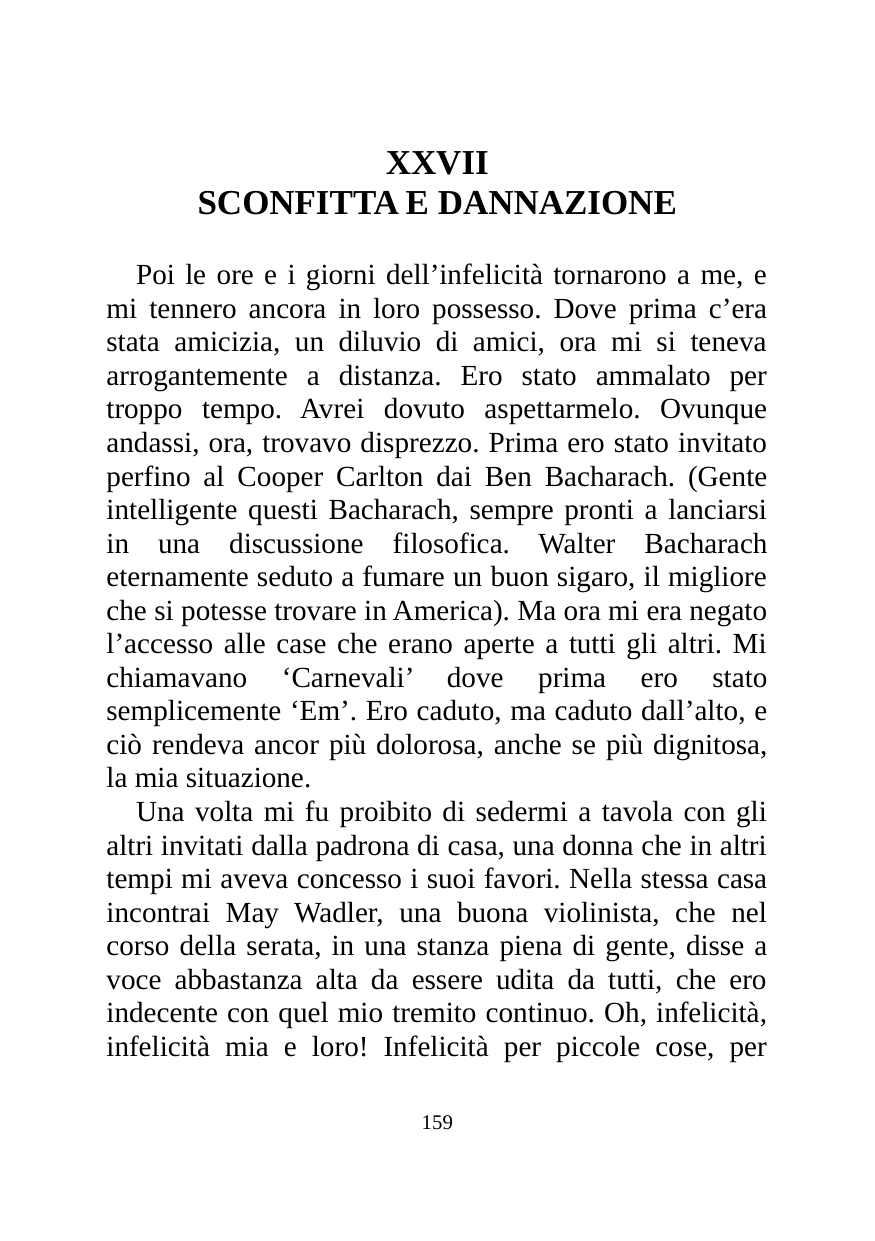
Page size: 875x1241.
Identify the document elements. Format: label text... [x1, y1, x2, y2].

text Una volta mi fu proibito di sedermi a tavola con gli altri invitati dalla padrona di casa, una donna che in altri tempi mi aveva concesso i suoi favori. Nella stessa casa incontrai May Wadler, una buona violinista, che nel corso della serata, in una stanza piena di gente, disse a voce abbastanza alta da essere udita da tutti, che ero indecente con quel mio tremito continuo. Oh, infelicità, infelicità mia e loro! Infelicità per piccole cose, per [106, 794, 768, 1062]
subtitle XXVII SCONFITTA E DANNAZIONE [106, 142, 768, 222]
text Poi le ore e i giorni dell’infelicità tornarono a me, e mi tennero ancora in loro possesso. Dove prima c’era stata amicizia, un diluvio di amici, ora mi si teneva arrogantemente a distanza. Ero stato ammalato per troppo tempo. Avrei dovuto aspettarmelo. Ovunque andassi, ora, trovavo disprezzo. Prima ero stato invitato perfino al Cooper Carlton dai Ben Bacharach. (Gente intelligente questi Bacharach, sempre pronti a lanciarsi in una discussione filosofica. Walter Bacharach eternamente seduto a fumare un buon sigaro, il migliore che si potesse trovare in America). Ma ora mi era negato l’accesso alle case che erano aperte a tutti gli altri. Mi chiamavano ‘Carnevali’ dove prima ero stato semplicemente ‘Em’. Ero caduto, ma caduto dall’alto, e ciò rendeva ancor più dolorosa, anche se più dignitosa, la mia situazione. [106, 257, 768, 794]
